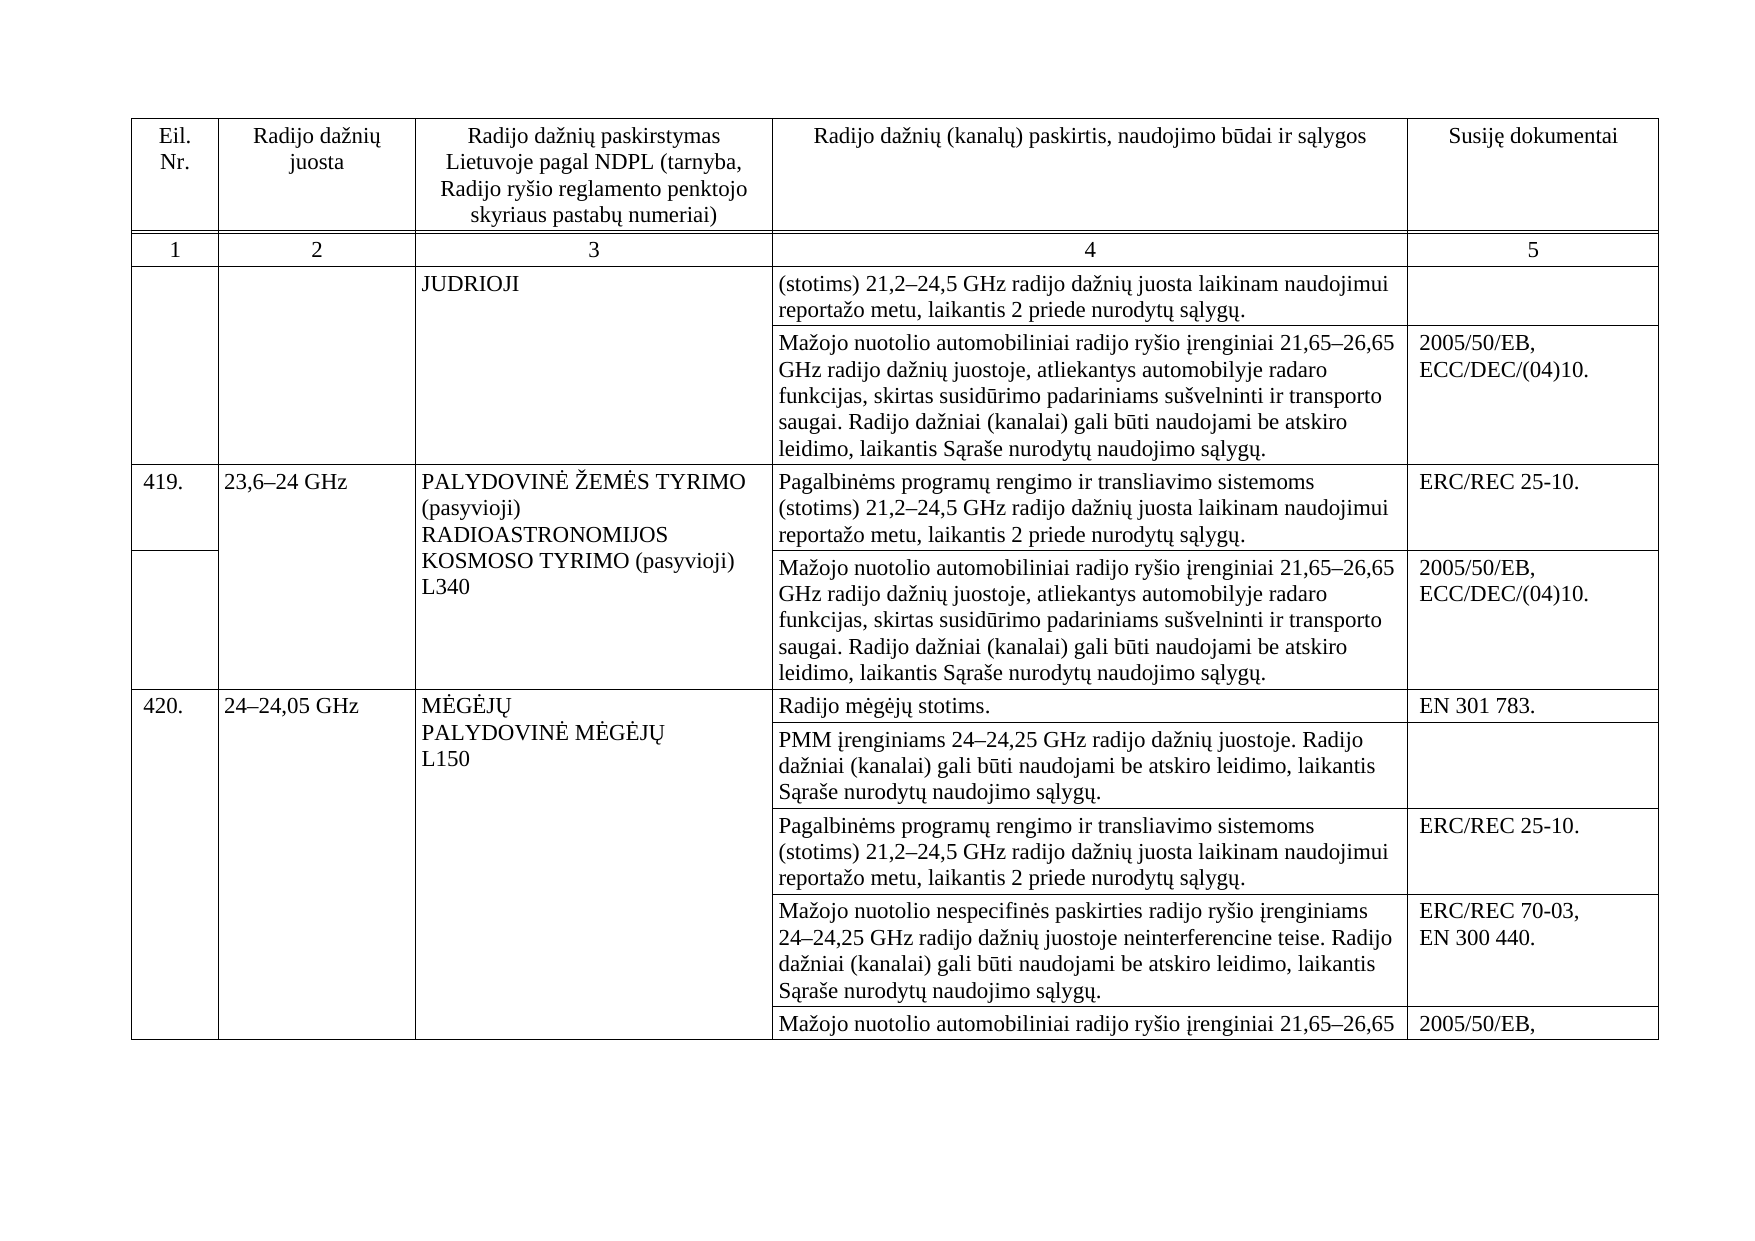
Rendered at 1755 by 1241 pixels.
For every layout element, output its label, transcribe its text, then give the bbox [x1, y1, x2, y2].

table_cell Mažojo nuotolio automobiliniai radijo ryšio įrenginiai 21,65–26,65 [773, 1007, 1407, 1039]
table_cell ERC/REC 25-10. [1408, 465, 1658, 550]
table_cell Mažojo nuotolio automobiliniai radijo ryšio įrenginiai 21,65–26,65 GHz radijo dažnių juostoje, atliekantys automobilyje radaro funkcijas, skirtas susidūrimo padariniams sušvelninti ir transporto saugai. Radijo dažniai (kanalai) gali būti naudojami be atskiro leidimo, laikantis Sąraše nurodytų naudojimo sąlygų. [773, 326, 1407, 464]
table_cell 5 [1408, 234, 1658, 266]
table_cell [1408, 267, 1658, 325]
table_cell MĖGĖJŲ PALYDOVINĖ MĖGĖJŲ L150 [416, 690, 772, 1039]
table_cell Mažojo nuotolio automobiliniai radijo ryšio įrenginiai 21,65–26,65 GHz radijo dažnių juostoje, atliekantys automobilyje radaro funkcijas, skirtas susidūrimo padariniams sušvelninti ir transporto saugai. Radijo dažniai (kanalai) gali būti naudojami be atskiro leidimo, laikantis Sąraše nurodytų naudojimo sąlygų. [773, 551, 1407, 688]
table_cell ERC/REC 25-10. [1408, 809, 1658, 894]
table_cell [1408, 723, 1658, 808]
table_cell [219, 267, 415, 464]
table_cell 420. [132, 690, 218, 1039]
table_cell PMM įrenginiams 24–24,25 GHz radijo dažnių juostoje. Radijo dažniai (kanalai) gali būti naudojami be atskiro leidimo, laikantis Sąraše nurodytų naudojimo sąlygų. [773, 723, 1407, 808]
table_cell Radijo mėgėjų stotims. [773, 690, 1407, 722]
table_cell EN 301 783. [1408, 690, 1658, 722]
table_cell [132, 267, 218, 464]
table_cell (stotims) 21,2–24,5 GHz radijo dažnių juosta laikinam naudojimui reportažo metu, laikantis 2 priede nurodytų sąlygų. [773, 267, 1407, 325]
table_cell 2005/50/EB, [1408, 1007, 1658, 1039]
table_cell Pagalbinėms programų rengimo ir transliavimo sistemoms (stotims) 21,2–24,5 GHz radijo dažnių juosta laikinam naudojimui reportažo metu, laikantis 2 priede nurodytų sąlygų. [773, 465, 1407, 550]
table_header Radijo dažnių (kanalų) paskirtis, naudojimo būdai ir sąlygos [773, 119, 1407, 230]
table_header Radijo dažnių paskirstymas Lietuvoje pagal NDPL (tarnyba, Radijo ryšio reglamento penktojo skyriaus pastabų numeriai) [416, 119, 772, 230]
table_cell 23,6–24 GHz [219, 465, 415, 688]
table_cell [132, 551, 218, 688]
table_cell 2005/50/EB, ECC/DEC/(04)10. [1408, 326, 1658, 464]
table_cell 3 [416, 234, 772, 266]
table_cell 24–24,05 GHz [219, 690, 415, 1039]
table_cell 419. [132, 465, 218, 550]
table_header Eil. Nr. [132, 119, 218, 230]
table_cell 2 [219, 234, 415, 266]
table_cell JUDRIOJI [416, 267, 772, 464]
table_cell ERC/REC 70-03, EN 300 440. [1408, 895, 1658, 1006]
table_header Radijo dažnių juosta [219, 119, 415, 230]
table_cell Pagalbinėms programų rengimo ir transliavimo sistemoms (stotims) 21,2–24,5 GHz radijo dažnių juosta laikinam naudojimui reportažo metu, laikantis 2 priede nurodytų sąlygų. [773, 809, 1407, 894]
table_cell 2005/50/EB, ECC/DEC/(04)10. [1408, 551, 1658, 688]
table_cell 1 [132, 234, 218, 266]
table_cell Mažojo nuotolio nespecifinės paskirties radijo ryšio įrenginiams 24–24,25 GHz radijo dažnių juostoje neinterferencine teise. Radijo dažniai (kanalai) gali būti naudojami be atskiro leidimo, laikantis Sąraše nurodytų naudojimo sąlygų. [773, 895, 1407, 1006]
table_cell PALYDOVINĖ ŽEMĖS TYRIMO (pasyvioji) RADIOASTRONOMIJOS KOSMOSO TYRIMO (pasyvioji) L340 [416, 465, 772, 688]
table_header Susiję dokumentai [1408, 119, 1658, 230]
table_cell 4 [773, 234, 1407, 266]
